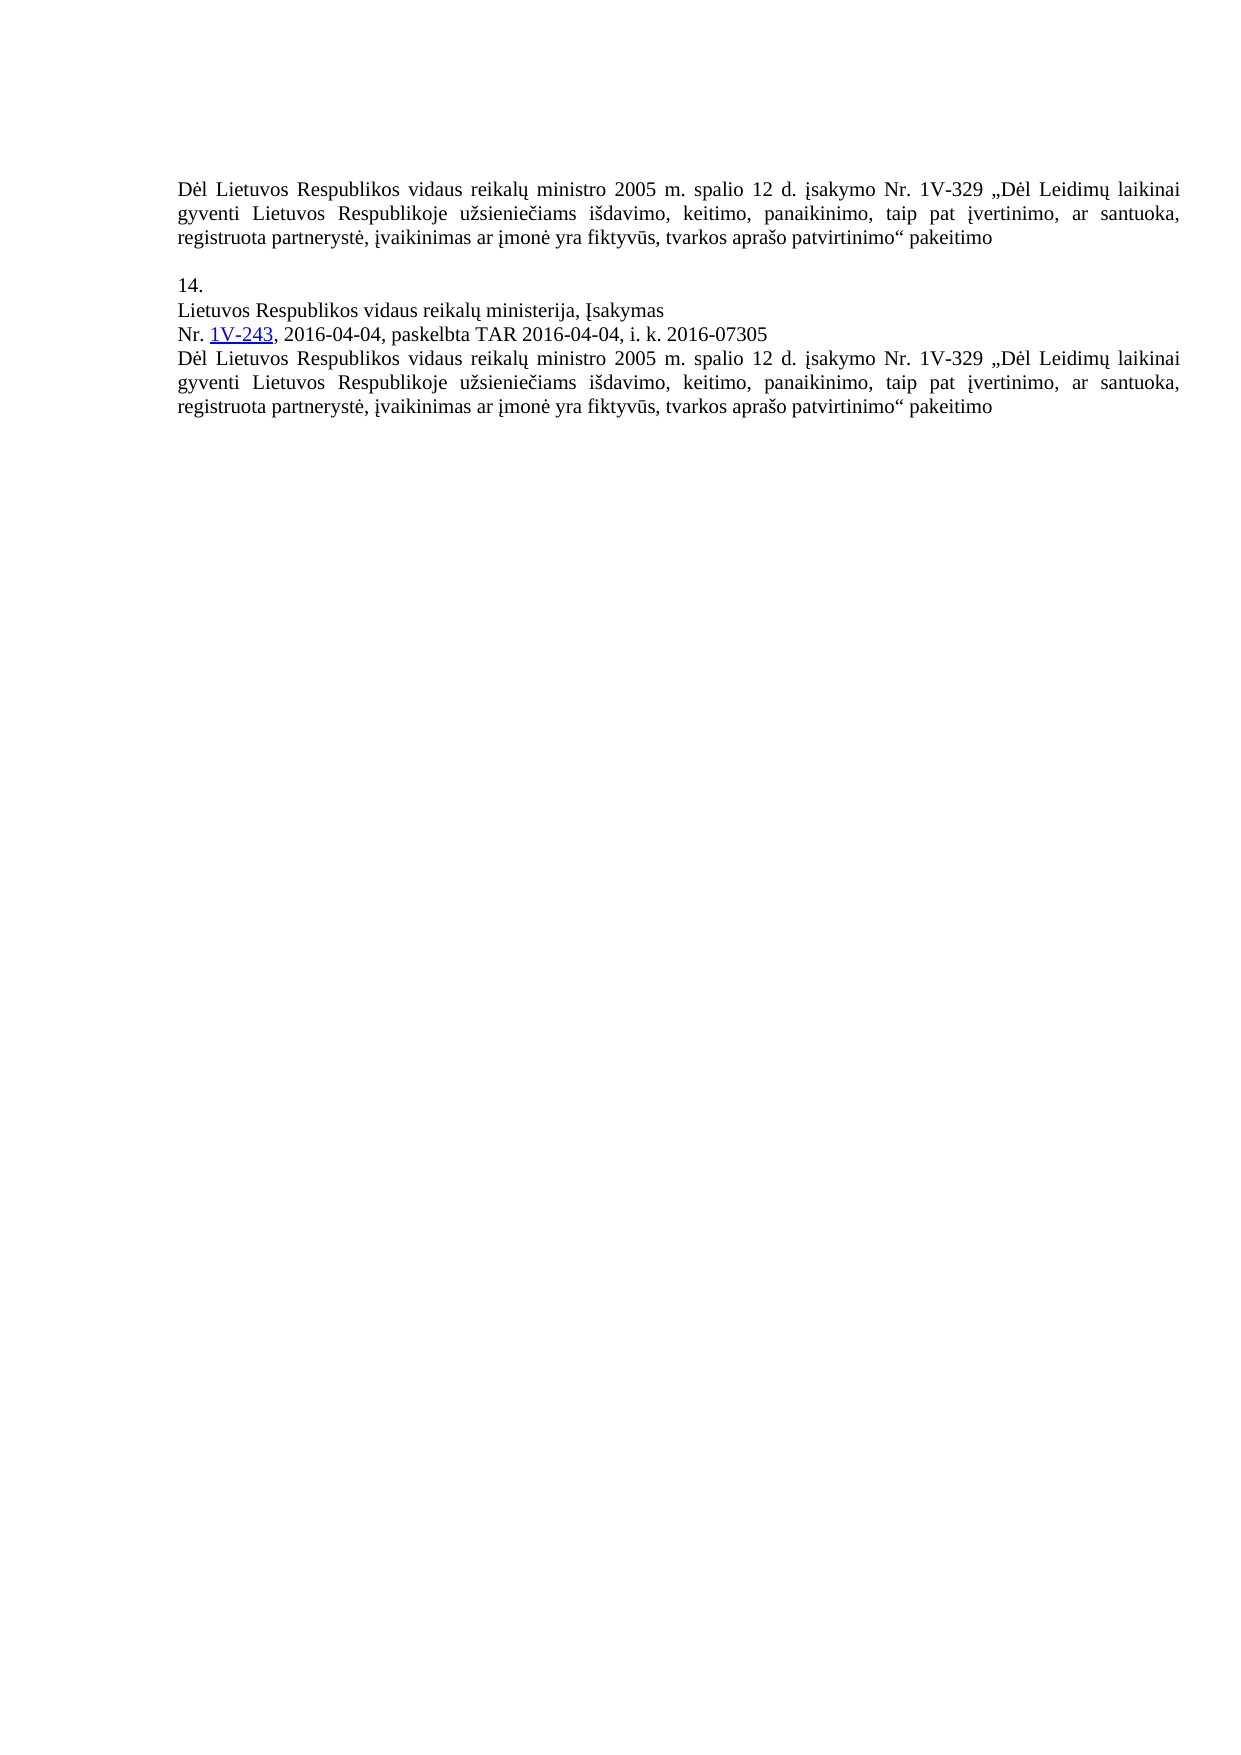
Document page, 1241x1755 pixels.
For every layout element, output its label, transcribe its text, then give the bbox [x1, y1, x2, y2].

text 14. [177, 273, 1181, 297]
text Dėl Lietuvos Respublikos vidaus reikalų ministro 2005 m. spalio 12 d. įsakymo Nr. 1V-329 „Dėl Leidimų laikinai gyventi Lietuvos Respublikoje užsieniečiams išdavimo, keitimo, panaikinimo, taip pat įvertinimo, ar santuoka, registruota partnerystė, įvaikinimas ar įmonė yra fiktyvūs, tvarkos aprašo patvirtinimo“ pakeitimo [177, 177, 1181, 249]
text Lietuvos Respublikos vidaus reikalų ministerija, Įsakymas [177, 297, 1181, 322]
text Nr. 1V-243, 2016-04-04, paskelbta TAR 2016-04-04, i. k. 2016-07305 [177, 322, 1181, 346]
text Dėl Lietuvos Respublikos vidaus reikalų ministro 2005 m. spalio 12 d. įsakymo Nr. 1V-329 „Dėl Leidimų laikinai gyventi Lietuvos Respublikoje užsieniečiams išdavimo, keitimo, panaikinimo, taip pat įvertinimo, ar santuoka, registruota partnerystė, įvaikinimas ar įmonė yra fiktyvūs, tvarkos aprašo patvirtinimo“ pakeitimo [177, 346, 1181, 418]
